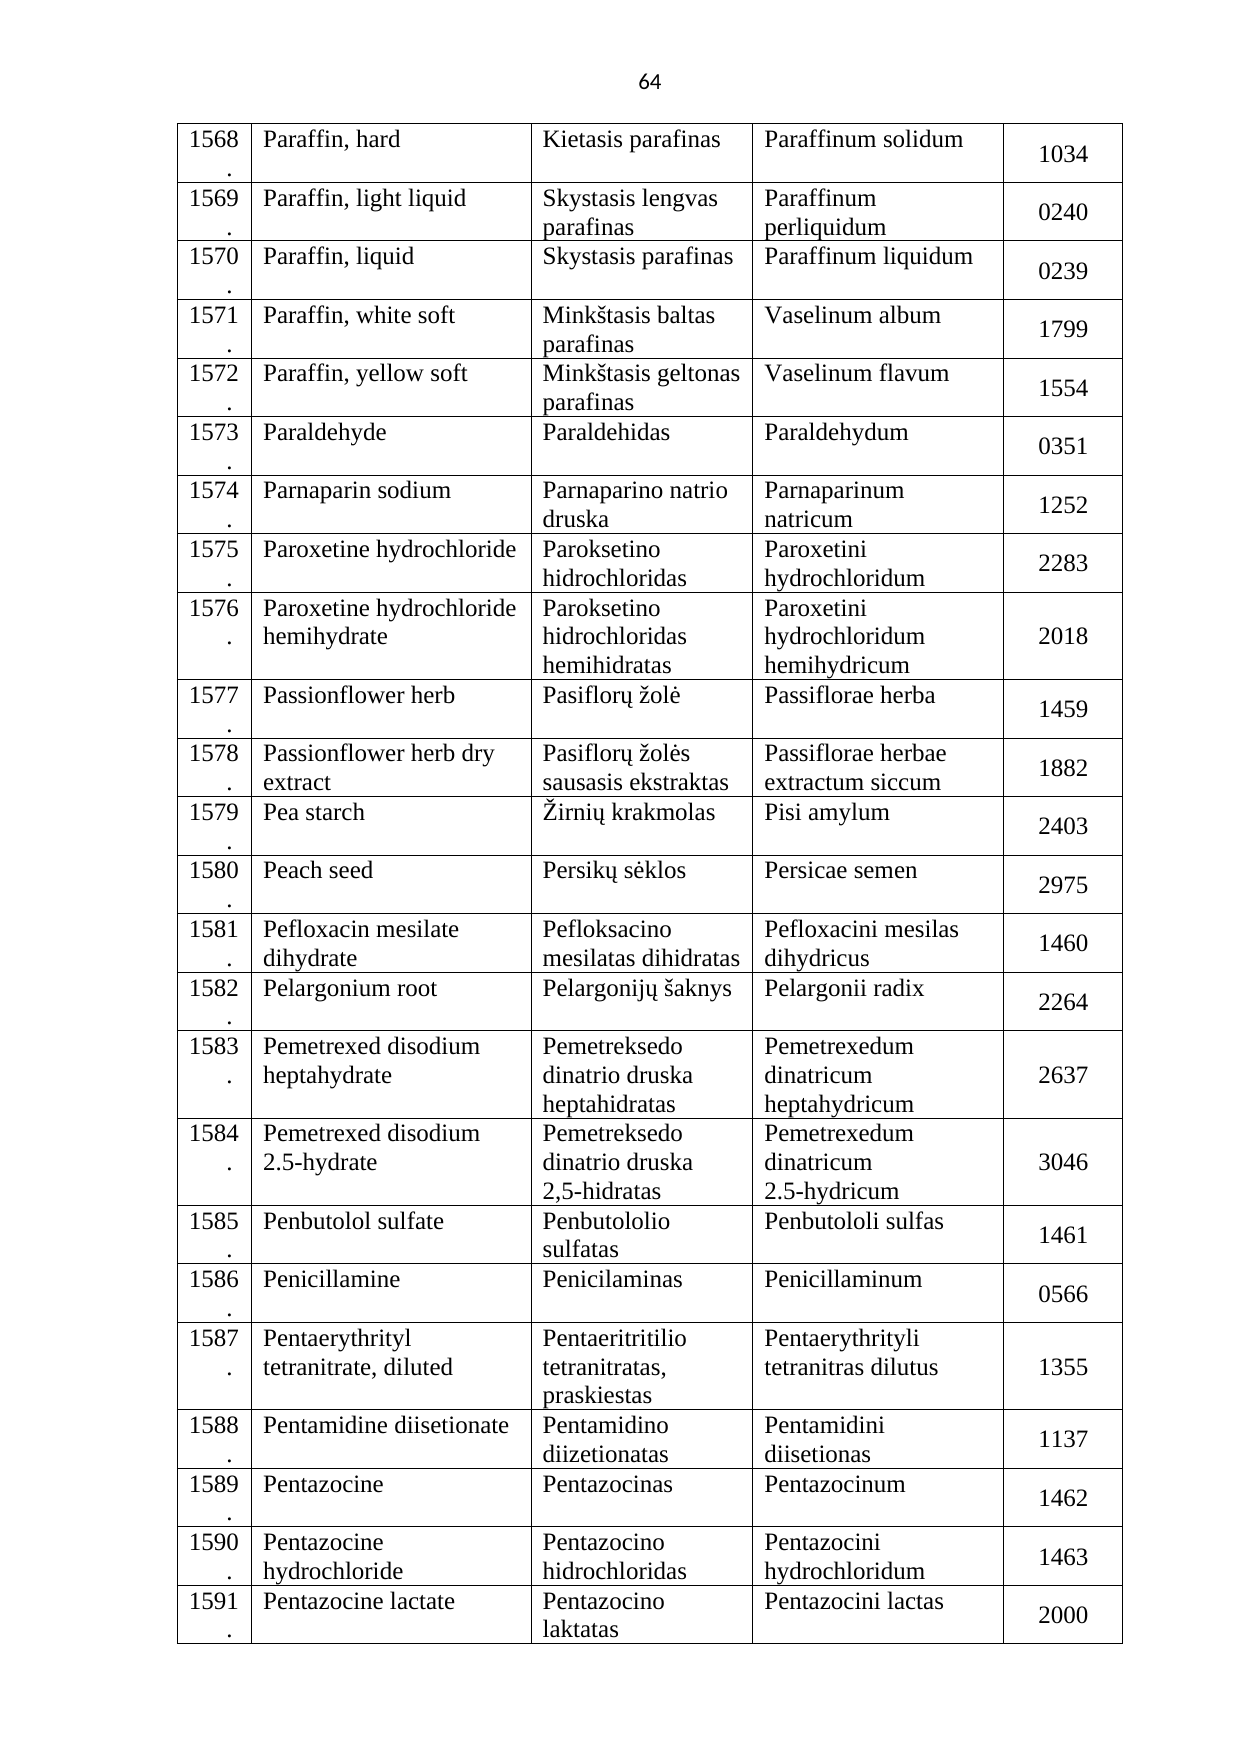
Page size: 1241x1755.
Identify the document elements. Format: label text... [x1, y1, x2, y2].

table_cell Penbutololi sulfas [753, 1206, 1003, 1263]
table_cell Pemetrexed disodium heptahydrate [252, 1031, 531, 1117]
table_cell Paroksetino hidrochloridas [532, 534, 752, 592]
table_cell Pentazocinum [753, 1469, 1003, 1526]
table_cell 1577. [178, 680, 251, 737]
table_cell 2264 [1004, 973, 1122, 1030]
table_cell Pea starch [252, 797, 531, 854]
table_cell 2975 [1004, 856, 1122, 913]
table_cell Paraffin, yellow soft [252, 359, 531, 416]
table_cell Paraffin, light liquid [252, 183, 531, 240]
table_cell 1137 [1004, 1410, 1122, 1468]
table_cell 1569. [178, 183, 251, 240]
table_cell 1572. [178, 359, 251, 416]
table_cell Pemetrexedum dinatricum heptahydricum [753, 1031, 1003, 1117]
table_cell Pentazocini hydrochloridum [753, 1527, 1003, 1585]
table_cell 0351 [1004, 417, 1122, 474]
table_cell Peach seed [252, 856, 531, 913]
table_cell Pemetreksedo dinatrio druska 2,5‑hidratas [532, 1119, 752, 1205]
table_cell 1575. [178, 534, 251, 592]
table_cell Pentazocine lactate [252, 1586, 531, 1643]
table_cell Paraldehidas [532, 417, 752, 474]
table_cell Pasiflorų žolės sausasis ekstraktas [532, 739, 752, 796]
table_cell 1582. [178, 973, 251, 1030]
table_cell Pentaerythrityl tetranitrate, diluted [252, 1323, 531, 1409]
table_cell 1460 [1004, 914, 1122, 972]
table_cell Pemetrexed disodium 2.5‑hydrate [252, 1119, 531, 1205]
table_cell 0239 [1004, 241, 1122, 299]
table_cell Kietasis parafinas [532, 124, 752, 182]
table_cell Pefloxacin mesilate dihydrate [252, 914, 531, 972]
table_cell 1578. [178, 739, 251, 796]
table_cell 0566 [1004, 1264, 1122, 1322]
table_cell 1554 [1004, 359, 1122, 416]
table_cell Paroxetini hydrochloridum hemihydricum [753, 593, 1003, 679]
table_cell Passionflower herb [252, 680, 531, 737]
table_cell 1576. [178, 593, 251, 679]
table_cell Passionflower herb dry extract [252, 739, 531, 796]
table_cell Pentamidino diizetionatas [532, 1410, 752, 1468]
table_cell Pemetreksedo dinatrio druska heptahidratas [532, 1031, 752, 1117]
table_cell Penicillamine [252, 1264, 531, 1322]
table_cell Pisi amylum [753, 797, 1003, 854]
table_cell 1580. [178, 856, 251, 913]
table_cell Parnaparino natrio druska [532, 476, 752, 533]
table_cell 1573. [178, 417, 251, 474]
table_cell Pentaerythrityli tetranitras dilutus [753, 1323, 1003, 1409]
table_cell 0240 [1004, 183, 1122, 240]
table_cell 1459 [1004, 680, 1122, 737]
table_cell Pelargonii radix [753, 973, 1003, 1030]
table_cell 1574. [178, 476, 251, 533]
table_cell Pelargonijų šaknys [532, 973, 752, 1030]
table_cell 1581. [178, 914, 251, 972]
table_cell Pentazocino laktatas [532, 1586, 752, 1643]
table_cell Pentazocino hidrochloridas [532, 1527, 752, 1585]
table_cell Žirnių krakmolas [532, 797, 752, 854]
table_cell Vaselinum album [753, 300, 1003, 357]
table_cell 2283 [1004, 534, 1122, 592]
table_cell Penicilaminas [532, 1264, 752, 1322]
table_cell Pelargonium root [252, 973, 531, 1030]
table_cell 2018 [1004, 593, 1122, 679]
table_cell Pefloxacini mesilas dihydricus [753, 914, 1003, 972]
table_cell Skystasis parafinas [532, 241, 752, 299]
table_cell 1570. [178, 241, 251, 299]
table_cell Vaselinum flavum [753, 359, 1003, 416]
table_cell Minkštasis baltas parafinas [532, 300, 752, 357]
table_cell Pemetrexedum dinatricum 2.5‑hydricum [753, 1119, 1003, 1205]
table_cell Pentamidini diisetionas [753, 1410, 1003, 1468]
table_cell 1034 [1004, 124, 1122, 182]
table_cell Paraffin, white soft [252, 300, 531, 357]
table_cell Paroksetino hidrochloridas hemihidratas [532, 593, 752, 679]
table_cell 1252 [1004, 476, 1122, 533]
table_cell Pasiflorų žolė [532, 680, 752, 737]
table_cell 1571. [178, 300, 251, 357]
table_cell Paraffinum perliquidum [753, 183, 1003, 240]
table_cell Penbutolol sulfate [252, 1206, 531, 1263]
table_cell Paraffin, liquid [252, 241, 531, 299]
table_cell Paraffin, hard [252, 124, 531, 182]
table_cell 1587. [178, 1323, 251, 1409]
table_cell Pentazocine [252, 1469, 531, 1526]
table_cell Passiflorae herba [753, 680, 1003, 737]
table_cell 1462 [1004, 1469, 1122, 1526]
table_cell Parnaparinum natricum [753, 476, 1003, 533]
table_cell Penicillaminum [753, 1264, 1003, 1322]
table_cell 2403 [1004, 797, 1122, 854]
table_cell 1591. [178, 1586, 251, 1643]
table_cell 1589. [178, 1469, 251, 1526]
table_cell Pentazocini lactas [753, 1586, 1003, 1643]
table_cell Penbutololio sulfatas [532, 1206, 752, 1263]
table_cell Pentaeritritilio tetranitratas, praskiestas [532, 1323, 752, 1409]
table_cell Paraffinum liquidum [753, 241, 1003, 299]
table_cell Skystasis lengvas parafinas [532, 183, 752, 240]
table_cell 1585. [178, 1206, 251, 1263]
table_cell Pentazocinas [532, 1469, 752, 1526]
table_cell Pentamidine diisetionate [252, 1410, 531, 1468]
table_cell Passiflorae herbae extractum siccum [753, 739, 1003, 796]
table_cell Parnaparin sodium [252, 476, 531, 533]
table_cell 3046 [1004, 1119, 1122, 1205]
table_cell Pentazocine hydrochloride [252, 1527, 531, 1585]
table_cell 1355 [1004, 1323, 1122, 1409]
table_cell 2637 [1004, 1031, 1122, 1117]
table_cell 1588. [178, 1410, 251, 1468]
table_cell 1463 [1004, 1527, 1122, 1585]
table_cell Pefloksacino mesilatas dihidratas [532, 914, 752, 972]
table_cell Minkštasis geltonas parafinas [532, 359, 752, 416]
table_cell Paroxetini hydrochloridum [753, 534, 1003, 592]
table_cell 1799 [1004, 300, 1122, 357]
table_cell 1579. [178, 797, 251, 854]
table_cell Persicae semen [753, 856, 1003, 913]
table_cell Persikų sėklos [532, 856, 752, 913]
table_cell Paraffinum solidum [753, 124, 1003, 182]
table_cell Paroxetine hydrochloride hemihydrate [252, 593, 531, 679]
table_cell 2000 [1004, 1586, 1122, 1643]
table_cell 1590. [178, 1527, 251, 1585]
table_cell 1882 [1004, 739, 1122, 796]
table_cell Paraldehydum [753, 417, 1003, 474]
table_cell 1584. [178, 1119, 251, 1205]
table_cell 1583. [178, 1031, 251, 1117]
table_cell 1568. [178, 124, 251, 182]
table_cell 1586. [178, 1264, 251, 1322]
table_cell Paroxetine hydrochloride [252, 534, 531, 592]
table_cell Paraldehyde [252, 417, 531, 474]
table_cell 1461 [1004, 1206, 1122, 1263]
